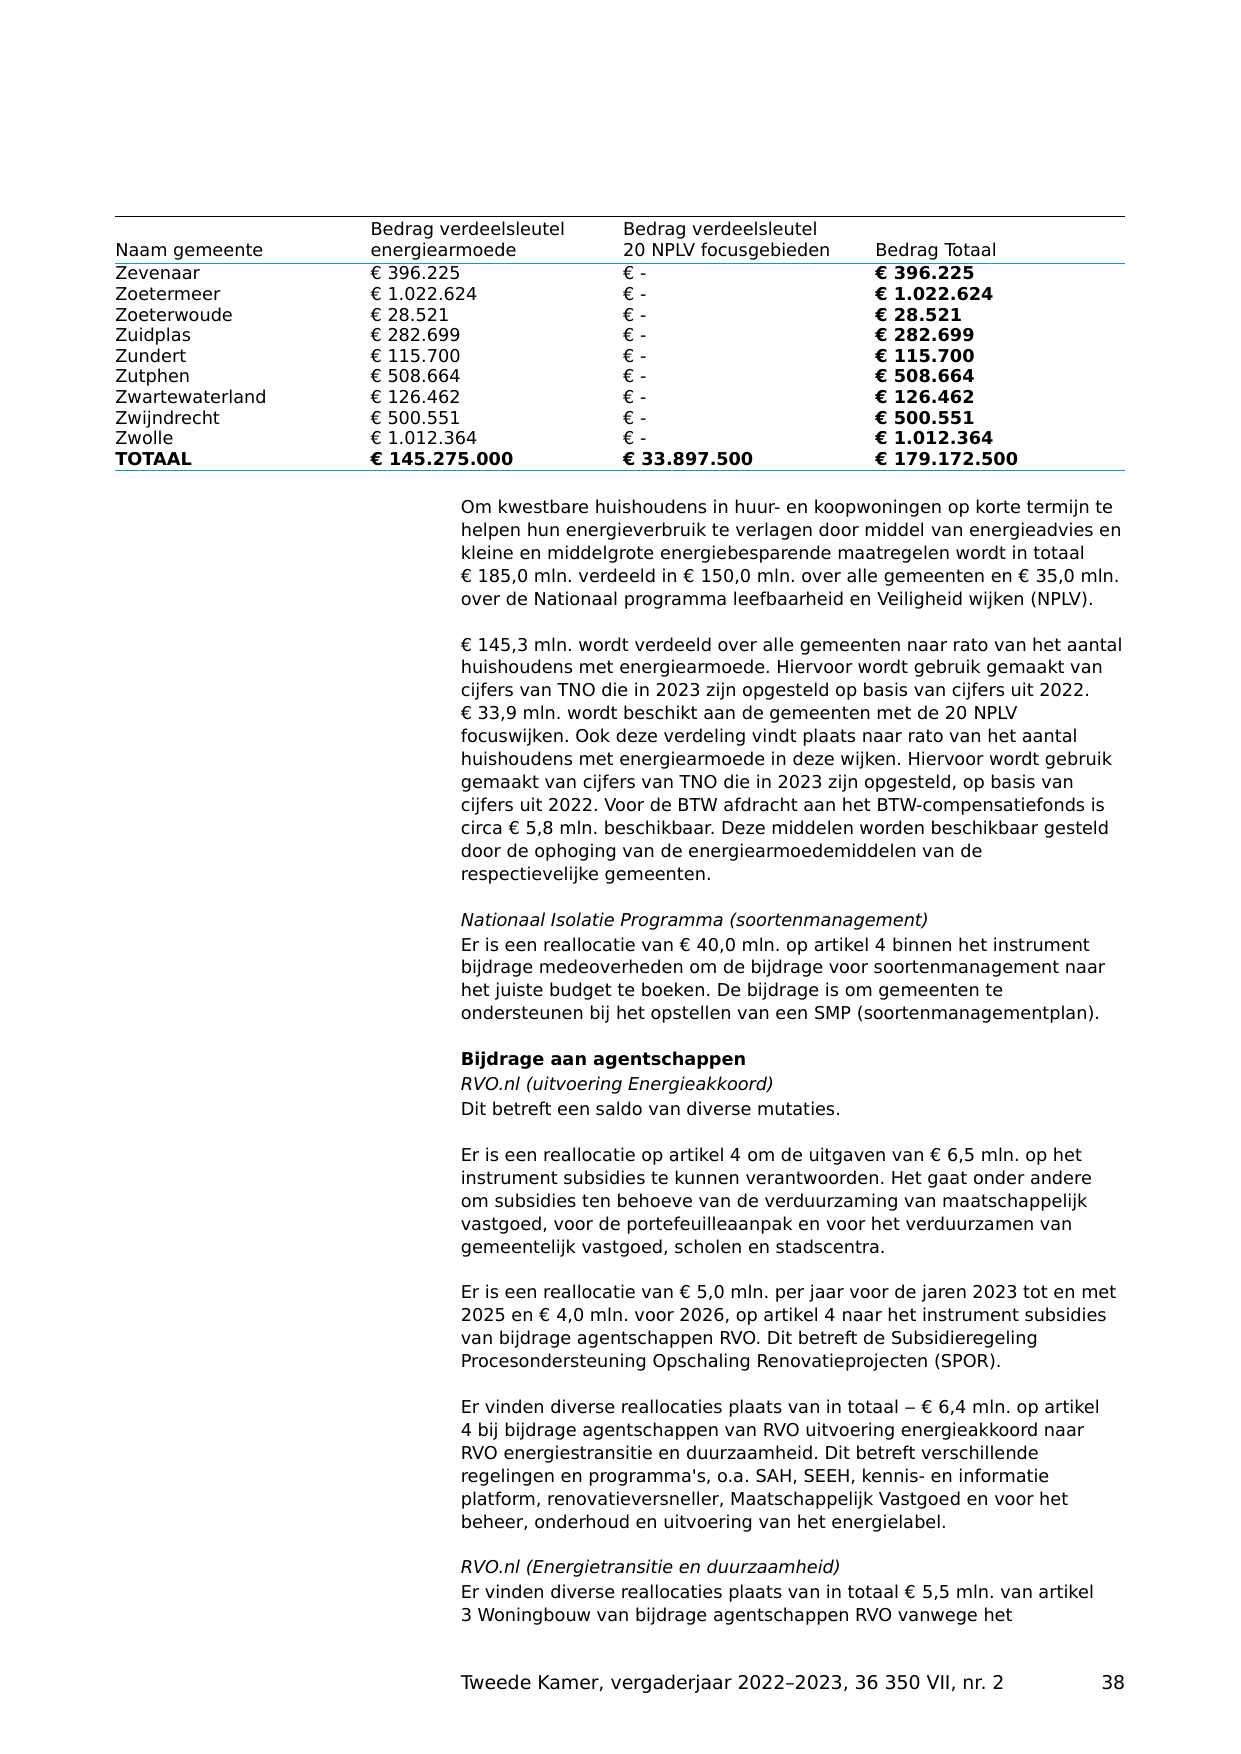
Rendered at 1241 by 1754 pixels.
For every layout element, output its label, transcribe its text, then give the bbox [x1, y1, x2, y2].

table_cell TOTAAL [115, 449, 367, 469]
table_cell € 508.664 [872, 366, 1125, 387]
table_cell € - [620, 346, 872, 366]
table_cell Zoetermeer [115, 284, 367, 304]
table_cell Zuidplas [115, 325, 367, 346]
table_cell € 508.664 [368, 366, 620, 387]
table_cell € 500.551 [872, 408, 1125, 428]
text Er vinden diverse reallocaties plaats van in totaal € 5,5 mln. van artikel 3 Woningbouw van bijdrage agentschappen RVO vanwege het [461, 1581, 1125, 1626]
table_cell € 396.225 [872, 264, 1125, 284]
table_cell Zevenaar [115, 264, 367, 284]
table_cell Zoeterwoude [115, 305, 367, 325]
table_cell € - [620, 408, 872, 428]
table_cell € - [620, 305, 872, 325]
text Er vinden diverse reallocaties plaats van in totaal ‒ € 6,4 mln. op artikel 4 bij bijdrage agentschappen van RVO uitvoering energieakkoord naar RVO energiestransitie en duurzaamheid. Dit betreft verschillende regelingen en programma's, o.a. SAH, SEEH, kennis- en informatie platform, renovatieversneller, Maatschappelijk Vastgoed en voor het beheer, onderhoud en uitvoering van het energielabel. [461, 1395, 1125, 1533]
table_cell Zutphen [115, 366, 367, 387]
table_cell Zwijndrecht [115, 408, 367, 428]
text Dit betreft een saldo van diverse mutaties. [461, 1097, 1125, 1120]
text RVO.nl (Energietransitie en duurzaamheid) [461, 1556, 1125, 1578]
table_cell Zwolle [115, 428, 367, 449]
table_cell Zundert [115, 346, 367, 366]
table_cell € 126.462 [368, 387, 620, 408]
table_header Tabel 13 Verdeling koopkrachtmiddelen Aanpak energiearmoede [115, 191, 1125, 216]
table_cell Bedrag Totaal [872, 217, 1125, 263]
text Bijdrage aan agentschappen [461, 1047, 1125, 1070]
table_cell € 28.521 [368, 305, 620, 325]
table_cell Bedrag verdeelsleutel energiearmoede [368, 217, 620, 263]
table_cell € 28.521 [872, 305, 1125, 325]
table_cell € 1.022.624 [872, 284, 1125, 304]
table_cell € - [620, 284, 872, 304]
table_cell € 179.172.500 [872, 449, 1125, 469]
table_cell € 1.012.364 [872, 428, 1125, 449]
table_cell € 1.012.364 [368, 428, 620, 449]
text Om kwestbare huishoudens in huur- en koopwoningen op korte termijn te helpen hun energieverbruik te verlagen door middel van energieadvies en kleine en middelgrote energiebesparende maatregelen wordt in totaal € 185,0 mln. verdeeld in € 150,0 mln. over alle gemeenten en € 35,0 mln. over de Nationaal programma leefbaarheid en Veiligheid wijken (NPLV). [461, 495, 1125, 610]
table_cell € 282.699 [872, 325, 1125, 346]
table_cell € 282.699 [368, 325, 620, 346]
text Nationaal Isolatie Programma (soortenmanagement) [461, 908, 1125, 931]
text RVO.nl (uitvoering Energieakkoord) [461, 1072, 1125, 1095]
text Er is een reallocatie van € 5,0 mln. per jaar voor de jaren 2023 tot en met 2025 en € 4,0 mln. voor 2026, op artikel 4 naar het instrument subsidies van bijdrage agentschappen RVO. Dit betreft de Subsidieregeling Procesondersteuning Opschaling Renovatieprojecten (SPOR). [461, 1281, 1125, 1372]
table_cell € - [620, 366, 872, 387]
table_cell Zwartewaterland [115, 387, 367, 408]
table_cell € - [620, 428, 872, 449]
table_cell € 1.022.624 [368, 284, 620, 304]
table_cell € 115.700 [872, 346, 1125, 366]
table_cell € 145.275.000 [368, 449, 620, 469]
text € 145,3 mln. wordt verdeeld over alle gemeenten naar rato van het aantal huishoudens met energiearmoede. Hiervoor wordt gebruik gemaakt van cijfers van TNO die in 2023 zijn opgesteld op basis van cijfers uit 2022. € 33,9 mln. wordt beschikt aan de gemeenten met de 20 NPLV focuswijken. Ook deze verdeling vindt plaats naar rato van het aantal huishoudens met energiearmoede in deze wijken. Hiervoor wordt gebruik gemaakt van cijfers van TNO die in 2023 zijn opgesteld, op basis van cijfers uit 2022. Voor de BTW afdracht aan het BTW-compensatiefonds is circa € 5,8 mln. beschikbaar. Deze middelen worden beschikbaar gesteld door de ophoging van de energiearmoedemiddelen van de respectievelijke gemeenten. [461, 633, 1125, 885]
table_cell € 33.897.500 [620, 449, 872, 469]
text Er is een reallocatie van € 40,0 mln. op artikel 4 binnen het instrument bijdrage medeoverheden om de bijdrage voor soortenmanagement naar het juiste budget te boeken. De bijdrage is om gemeenten te ondersteunen bij het opstellen van een SMP (soortenmanagementplan). [461, 933, 1125, 1024]
table_cell € 126.462 [872, 387, 1125, 408]
text Er is een reallocatie op artikel 4 om de uitgaven van € 6,5 mln. op het instrument subsidies te kunnen verantwoorden. Het gaat onder andere om subsidies ten behoeve van de verduurzaming van maatschappelijk vastgoed, voor de portefeuilleaanpak en voor het verduurzamen van gemeentelijk vastgoed, scholen en stadscentra. [461, 1143, 1125, 1258]
table_cell € 500.551 [368, 408, 620, 428]
table_cell € 115.700 [368, 346, 620, 366]
table_cell € - [620, 264, 872, 284]
table_cell € - [620, 387, 872, 408]
table_cell € 396.225 [368, 264, 620, 284]
table_cell € - [620, 325, 872, 346]
table_cell Naam gemeente [115, 217, 367, 263]
table_cell Bedrag verdeelsleutel 20 NPLV focusgebieden [620, 217, 872, 263]
